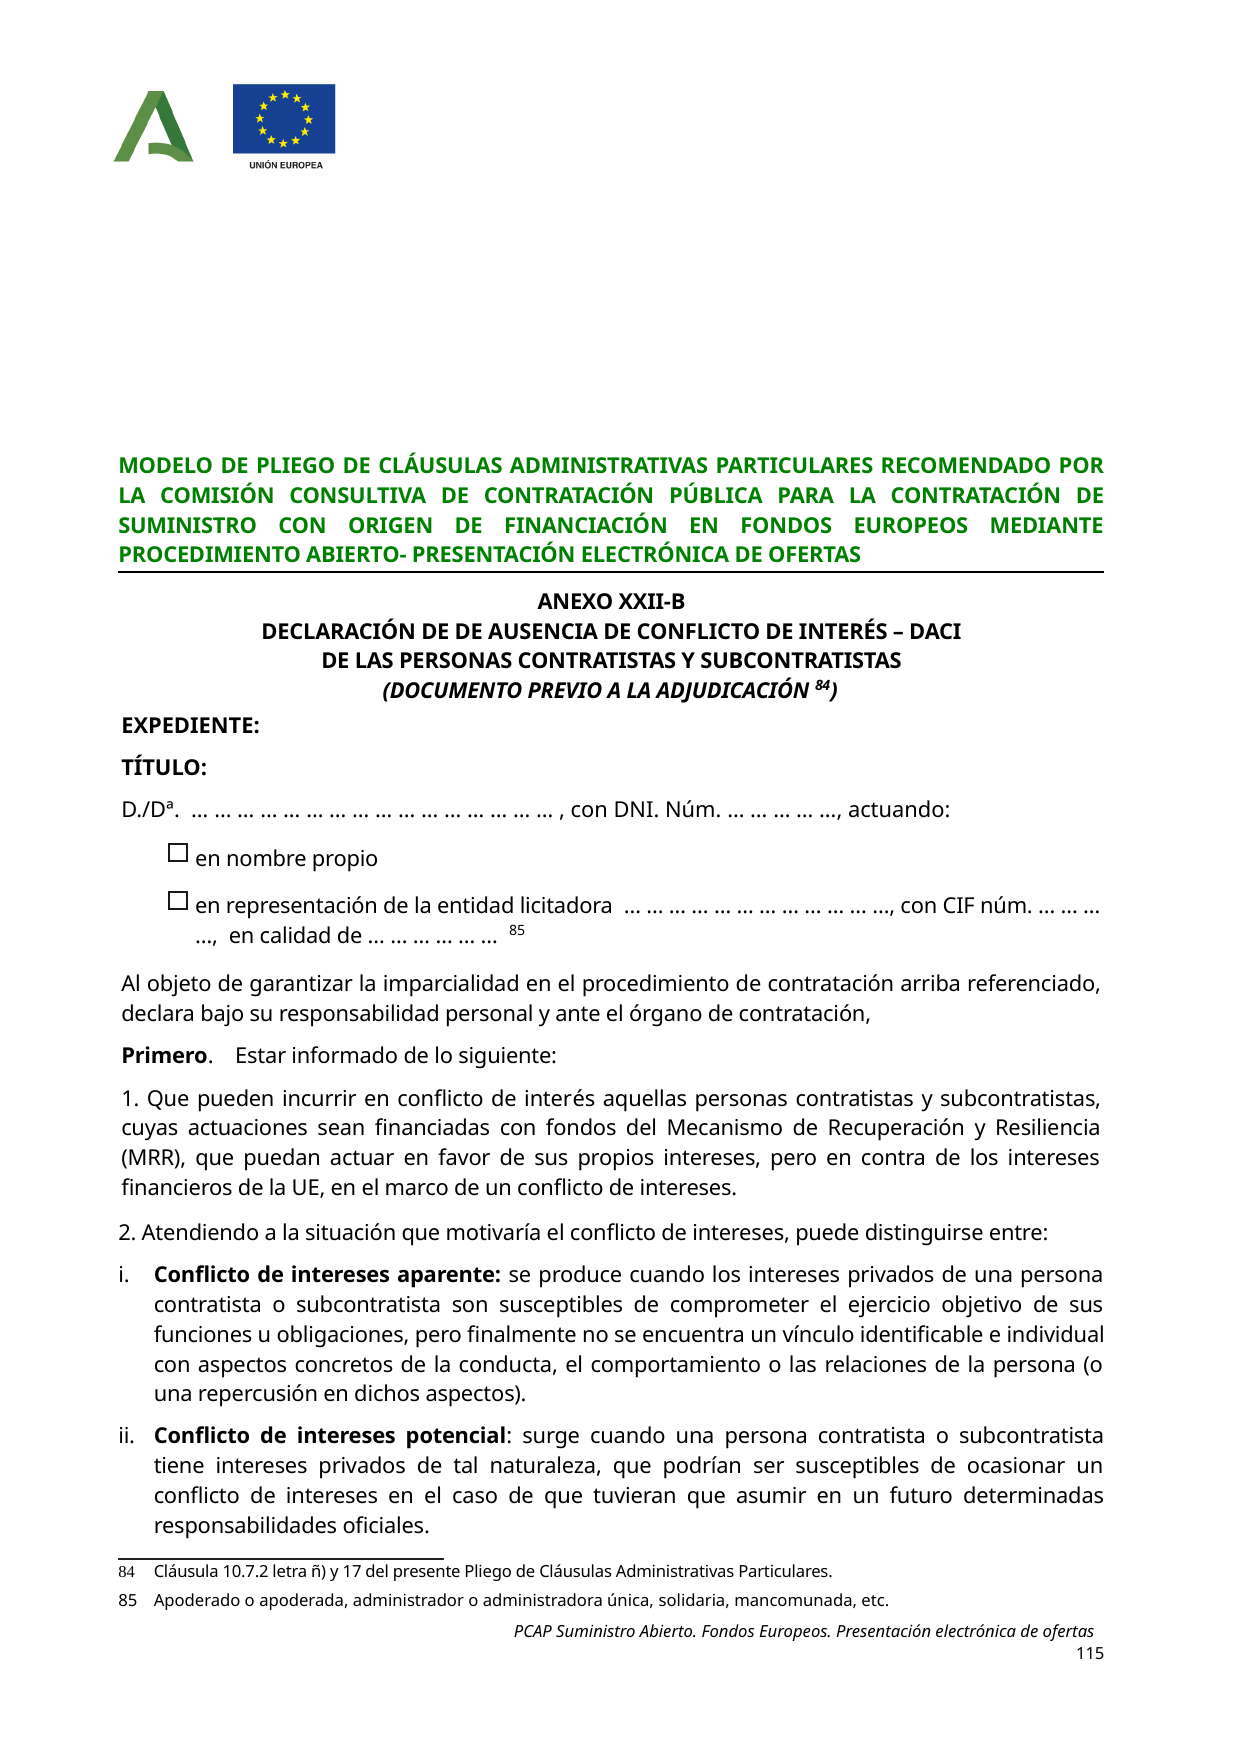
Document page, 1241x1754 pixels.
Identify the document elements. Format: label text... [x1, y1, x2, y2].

text MODELO DE PLIEGO DE CLÁUSULAS ADMINISTRATIVAS PARTICULARES RECOMENDADO POR LA COMISIÓN CONSULTIVA DE CONTRATACIÓN PÚBLICA PARA LA CONTRATACIÓN DE SUMINISTRO CON ORIGEN DE FINANCIACIÓN EN FONDOS EUROPEOS MEDIANTE PROCEDIMIENTO ABIERTO- PRESENTACIÓN ELECTRÓNICA DE OFERTAS [118, 450, 1104, 571]
text ANEXO XXII-B [118, 586, 1104, 616]
text EXPEDIENTE: [118, 707, 1104, 740]
text Apoderado o apoderada, administrador o administradora única, solidaria, mancomunada, etc. [118, 1588, 1104, 1611]
list Conflicto de intereses aparente: se produce cuando los intereses privados de una persona contratista o subcontratista son susceptibles de comprometer el ejercicio objetivo de sus funciones u obligaciones, pero finalmente no se encuentra un vínculo identificable e individual con aspectos concretos de la conducta, el comportamiento o las relaciones de la persona (o una repercusión en dichos aspectos). [118, 1259, 1104, 1408]
text (DOCUMENTO PREVIO A LA ADJUDICACIÓN ) [118, 675, 1104, 707]
list Conflicto de intereses potencial: surge cuando una persona contratista o subcontratista tiene intereses privados de tal naturaleza, que podrían ser susceptibles de ocasionar un conflicto de intereses en el caso de que tuvieran que asumir en un futuro determinadas responsabilidades oficiales. [118, 1421, 1104, 1540]
text DECLARACIÓN DE DE AUSENCIA DE CONFLICTO DE INTERÉS – DACI [118, 616, 1104, 646]
text D./Dª. … … … … … … … … … … … … … … … … , con DNI. Núm. … … … … …, actuando: [118, 792, 1104, 827]
picture [221, 78, 347, 176]
text 1. Que pueden incurrir en conflicto de interés aquellas personas contratistas y subcontratistas, cuyas actuaciones sean financiadas con fondos del Mecanismo de Recuperación y Resiliencia (MRR), que puedan actuar en favor de sus propios intereses, pero en contra de los intereses financieros de la UE, en el marco de un conflicto de intereses. [118, 1079, 1104, 1204]
text en nombre propio [192, 839, 1104, 875]
text Al objeto de garantizar la imparcialidad en el procedimiento de contratación arriba referenciado, declara bajo su responsabilidad personal y ante el órgano de contratación, [118, 965, 1104, 1028]
text en representación de la entidad licitadora … … … … … … … … … … … …, con CIF núm. … … … …, en calidad de … … … … … … [192, 888, 1104, 953]
text Cláusula 10.7.2 letra ñ) y 17 del presente Pliego de Cláusulas Administrativas Particulares. [118, 1559, 1104, 1582]
text TÍTULO: [118, 749, 1104, 782]
text DE LAS PERSONAS CONTRATISTAS Y SUBCONTRATISTAS [118, 646, 1104, 675]
text Primero. Estar informado de lo siguiente: [118, 1037, 1104, 1070]
text 2. Atendiendo a la situación que motivaría el conflicto de intereses, puede distinguirse entre: [118, 1217, 1104, 1247]
picture [109, 86, 198, 166]
